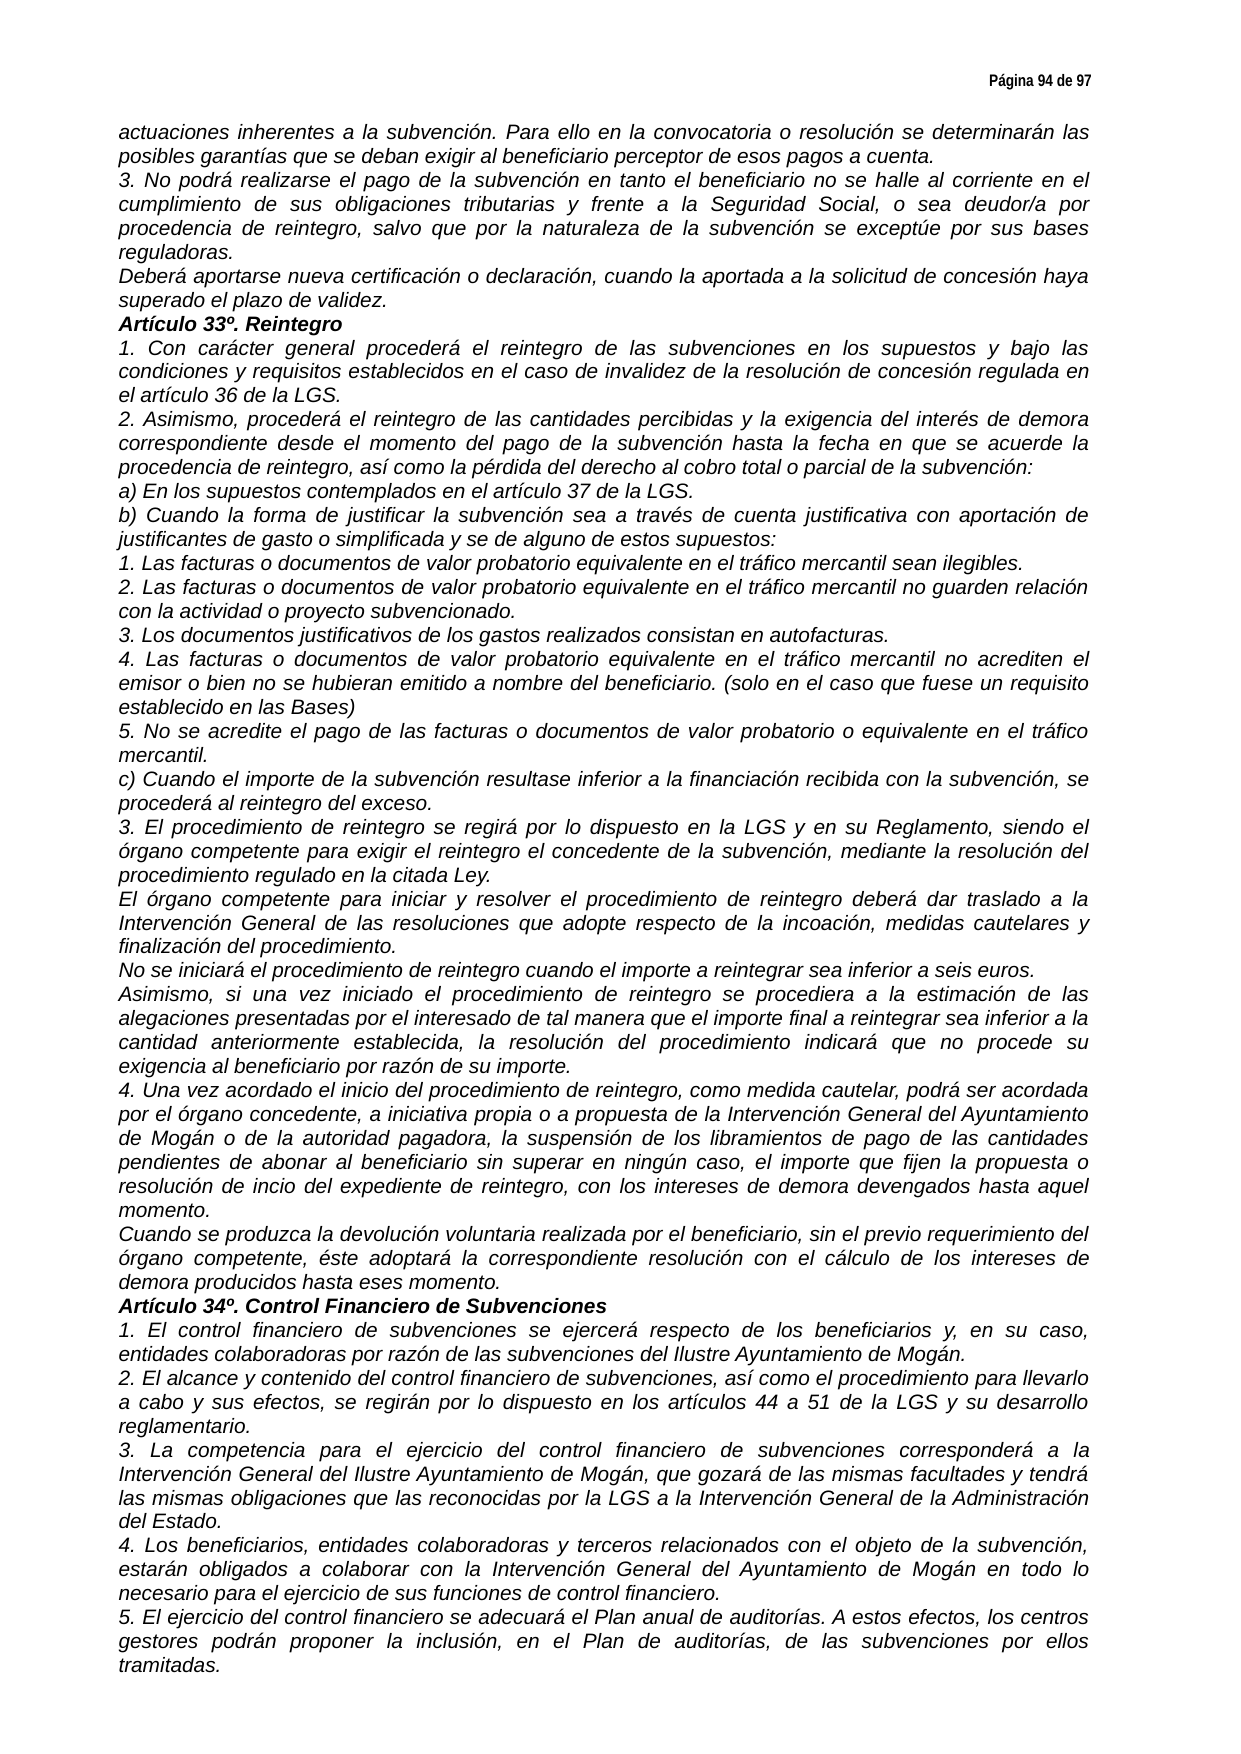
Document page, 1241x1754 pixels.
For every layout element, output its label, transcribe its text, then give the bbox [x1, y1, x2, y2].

text 3. La competencia para el ejercicio del control financiero de subvenciones corresponderá a la Intervención General del Ilustre Ayuntamiento de Mogán, que gozará de las mismas facultades y tendrá las mismas obligaciones que las reconocidas por la LGS a la Intervención General de la Administración del Estado. [118, 1437, 1092, 1533]
text No se iniciará el procedimiento de reintegro cuando el importe a reintegrar sea inferior a seis euros. [118, 958, 1092, 982]
text 5. El ejercicio del control financiero se adecuará el Plan anual de auditorías. A estos efectos, los centros gestores podrán proponer la inclusión, en el Plan de auditorías, de las subvenciones por ellos tramitadas. [118, 1605, 1092, 1677]
text actuaciones inherentes a la subvención. Para ello en la convocatoria o resolución se determinarán las posibles garantías que se deban exigir al beneficiario perceptor de esos pagos a cuenta. [118, 120, 1092, 168]
text b) Cuando la forma de justificar la subvención sea a través de cuenta justificativa con aportación de justificantes de gasto o simplificada y se de alguno de estos supuestos: [118, 503, 1092, 551]
text c) Cuando el importe de la subvención resultase inferior a la financiación recibida con la subvención, se procederá al reintegro del exceso. [118, 767, 1092, 814]
text 4. Las facturas o documentos de valor probatorio equivalente en el tráfico mercantil no acrediten el emisor o bien no se hubieran emitido a nombre del beneficiario. (solo en el caso que fuese un requisito establecido en las Bases) [118, 647, 1092, 719]
text Deberá aportarse nueva certificación o declaración, cuando la aportada a la solicitud de concesión haya superado el plazo de validez. [118, 263, 1092, 311]
text 4. Una vez acordado el inicio del procedimiento de reintegro, como medida cautelar, podrá ser acordada por el órgano concedente, a iniciativa propia o a propuesta de la Intervención General del Ayuntamiento de Mogán o de la autoridad pagadora, la suspensión de los libramientos de pago de las cantidades pendientes de abonar al beneficiario sin superar en ningún caso, el importe que fijen la propuesta o resolución de incio del expediente de reintegro, con los intereses de demora devengados hasta aquel momento. [118, 1078, 1092, 1222]
text 2. El alcance y contenido del control financiero de subvenciones, así como el procedimiento para llevarlo a cabo y sus efectos, se regirán por lo dispuesto en los artículos 44 a 51 de la LGS y su desarrollo reglamentario. [118, 1366, 1092, 1437]
text El órgano competente para iniciar y resolver el procedimiento de reintegro deberá dar traslado a la Intervención General de las resoluciones que adopte respecto de la incoación, medidas cautelares y finalización del procedimiento. [118, 886, 1092, 958]
text Asimismo, si una vez iniciado el procedimiento de reintegro se procediera a la estimación de las alegaciones presentadas por el interesado de tal manera que el importe final a reintegrar sea inferior a la cantidad anteriormente establecida, la resolución del procedimiento indicará que no procede su exigencia al beneficiario por razón de su importe. [118, 982, 1092, 1078]
text 1. Con carácter general procederá el reintegro de las subvenciones en los supuestos y bajo las condiciones y requisitos establecidos en el caso de invalidez de la resolución de concesión regulada en el artículo 36 de la LGS. [118, 335, 1092, 407]
text 2. Las facturas o documentos de valor probatorio equivalente en el tráfico mercantil no guarden relación con la actividad o proyecto subvencionado. [118, 575, 1092, 623]
text 3. Los documentos justificativos de los gastos realizados consistan en autofacturas. [118, 623, 1092, 647]
text 1. Las facturas o documentos de valor probatorio equivalente en el tráfico mercantil sean ilegibles. [118, 551, 1092, 575]
text 3. No podrá realizarse el pago de la subvención en tanto el beneficiario no se halle al corriente en el cumplimiento de sus obligaciones tributarias y frente a la Seguridad Social, o sea deudor/a por procedencia de reintegro, salvo que por la naturaleza de la subvención se exceptúe por sus bases reguladoras. [118, 168, 1092, 263]
text a) En los supuestos contemplados en el artículo 37 de la LGS. [118, 479, 1092, 503]
text Artículo 33º. Reintegro [118, 311, 1092, 335]
text 1. El control financiero de subvenciones se ejercerá respecto de los beneficiarios y, en su caso, entidades colaboradoras por razón de las subvenciones del Ilustre Ayuntamiento de Mogán. [118, 1318, 1092, 1366]
text Artículo 34º. Control Financiero de Subvenciones [118, 1294, 1092, 1318]
text 3. El procedimiento de reintegro se regirá por lo dispuesto en la LGS y en su Reglamento, siendo el órgano competente para exigir el reintegro el concedente de la subvención, mediante la resolución del procedimiento regulado en la citada Ley. [118, 814, 1092, 886]
text 4. Los beneficiarios, entidades colaboradoras y terceros relacionados con el objeto de la subvención, estarán obligados a colaborar con la Intervención General del Ayuntamiento de Mogán en todo lo necesario para el ejercicio de sus funciones de control financiero. [118, 1533, 1092, 1605]
text 2. Asimismo, procederá el reintegro de las cantidades percibidas y la exigencia del interés de demora correspondiente desde el momento del pago de la subvención hasta la fecha en que se acuerde la procedencia de reintegro, así como la pérdida del derecho al cobro total o parcial de la subvención: [118, 407, 1092, 479]
text Cuando se produzca la devolución voluntaria realizada por el beneficiario, sin el previo requerimiento del órgano competente, éste adoptará la correspondiente resolución con el cálculo de los intereses de demora producidos hasta eses momento. [118, 1222, 1092, 1294]
text 5. No se acredite el pago de las facturas o documentos de valor probatorio o equivalente en el tráfico mercantil. [118, 719, 1092, 767]
